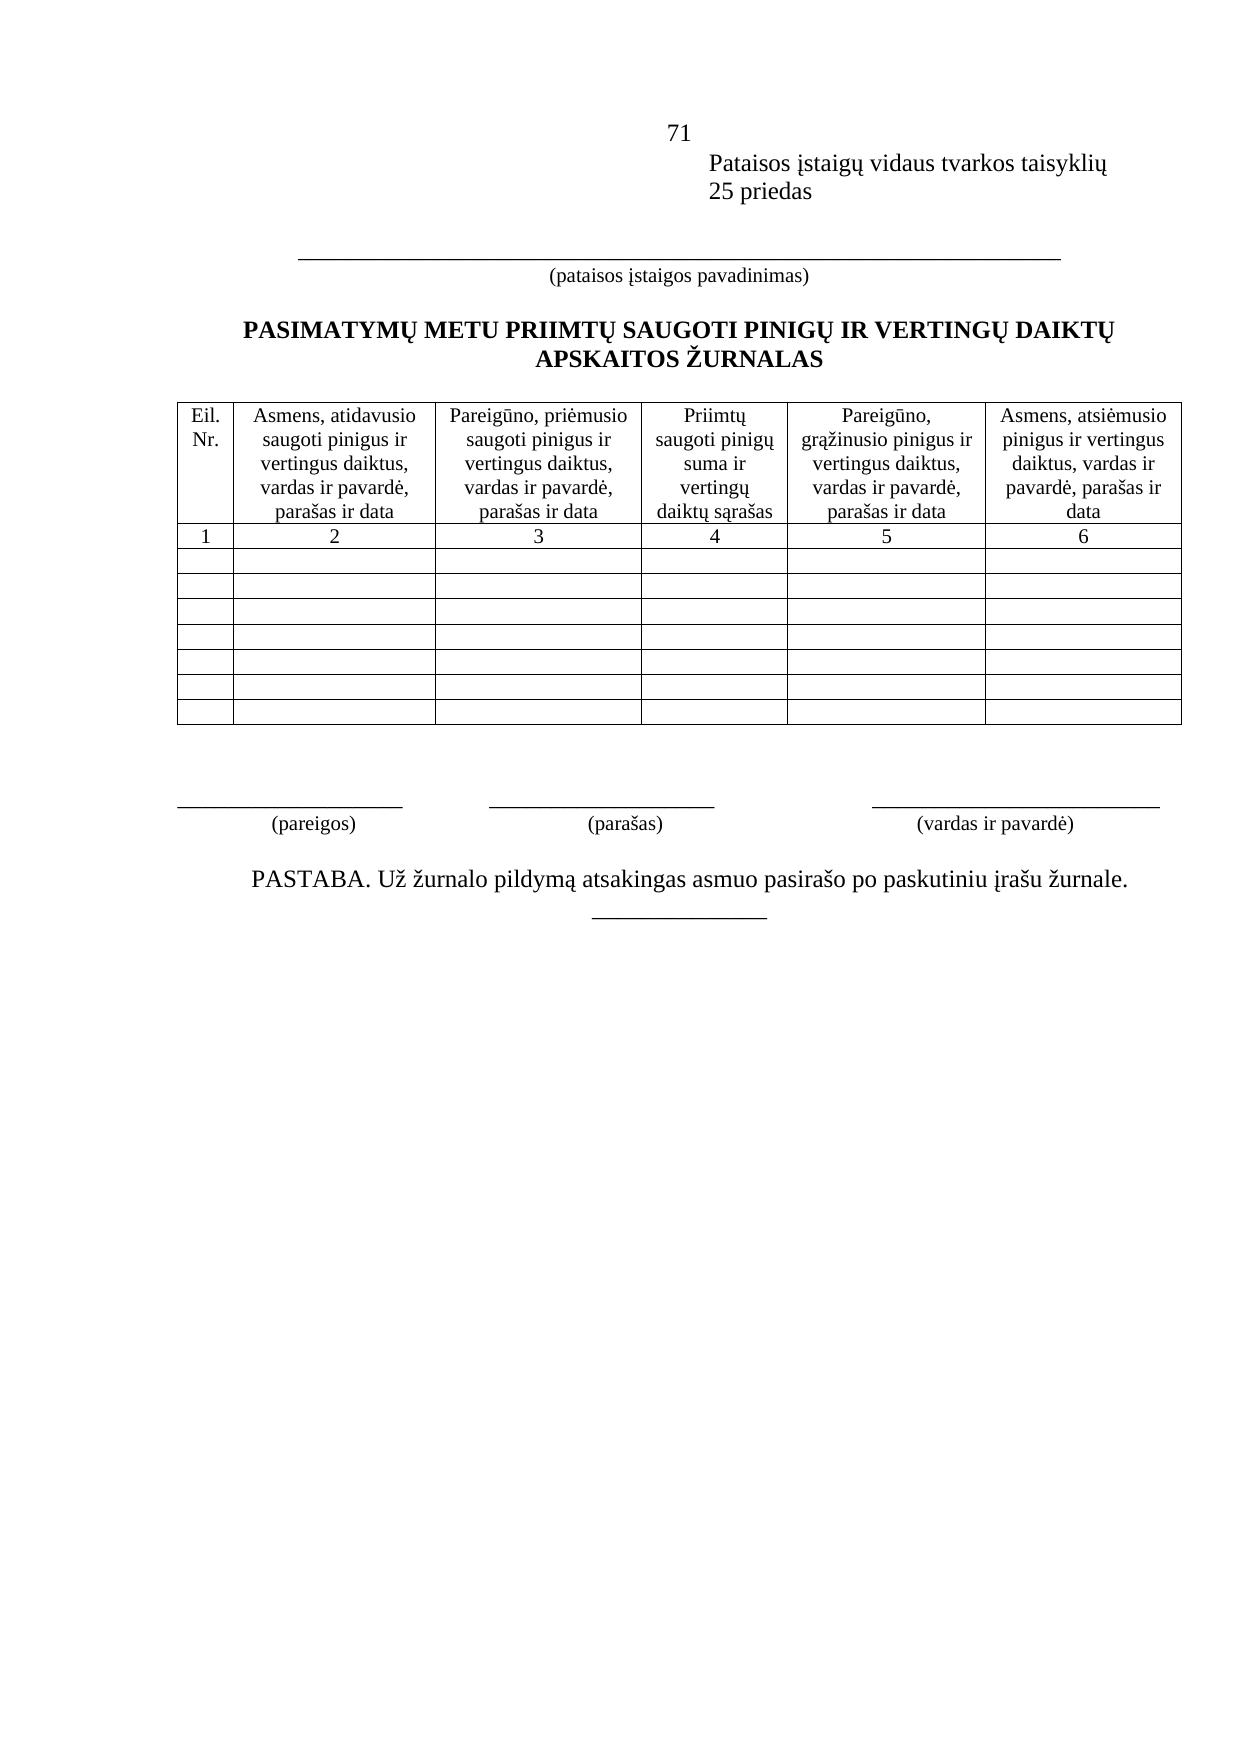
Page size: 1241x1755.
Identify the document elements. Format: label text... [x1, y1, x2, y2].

table_cell [788, 675, 985, 699]
table_header Asmens, atidavusio saugoti pinigus ir vertingus daiktus, vardas ir pavardė, parašas ir data [234, 403, 435, 523]
table_cell [436, 650, 641, 674]
table_cell [436, 599, 641, 623]
table_cell [788, 650, 985, 674]
table_cell [986, 549, 1181, 573]
table_cell [642, 574, 787, 598]
table_cell [788, 574, 985, 598]
table_cell [788, 599, 985, 623]
table_cell [436, 700, 641, 724]
table_cell [788, 700, 985, 724]
table_cell [788, 549, 985, 573]
table_cell 4 [642, 524, 787, 548]
table_cell [178, 650, 233, 674]
table_cell [642, 700, 787, 724]
text ______________ [177, 893, 1181, 921]
table_cell 6 [986, 524, 1181, 548]
table_cell [986, 700, 1181, 724]
table_cell [642, 675, 787, 699]
table_cell 5 [788, 524, 985, 548]
text __________________ __________________ _______________________ [177, 782, 1181, 811]
table_cell 2 [234, 524, 435, 548]
table_cell [788, 625, 985, 648]
table_cell [642, 625, 787, 648]
text PASTABA. Už žurnalo pildymą atsakingas asmuo pasirašo po paskutiniu įrašu žurnale. [177, 864, 1181, 893]
table_header Priimtų saugoti pinigų suma ir vertingų daiktų sąrašas [642, 403, 787, 523]
table_cell [642, 549, 787, 573]
table_cell [436, 675, 641, 699]
table_cell [234, 625, 435, 648]
table_cell [178, 700, 233, 724]
table_cell [986, 675, 1181, 699]
table_cell [642, 599, 787, 623]
text Pataisos įstaigų vidaus tvarkos taisyklių [709, 148, 1181, 176]
table_cell [234, 700, 435, 724]
table_cell [234, 599, 435, 623]
table_cell [178, 574, 233, 598]
table_cell [642, 650, 787, 674]
table_cell [178, 675, 233, 699]
table_header Pareigūno, priėmusio saugoti pinigus ir vertingus daiktus, vardas ir pavardė, parašas ir data [436, 403, 641, 523]
table_cell [234, 574, 435, 598]
table_cell [986, 574, 1181, 598]
table_cell 1 [178, 524, 233, 548]
table_cell [234, 675, 435, 699]
table_header Pareigūno, grąžinusio pinigus ir vertingus daiktus, vardas ir pavardė, parašas ir data [788, 403, 985, 523]
text (pataisos įstaigos pavadinimas) [177, 263, 1181, 287]
table_cell [234, 650, 435, 674]
table_header Asmens, atsiėmusio pinigus ir vertingus daiktus, vardas ir pavardė, parašas ir data [986, 403, 1181, 523]
table_cell [436, 625, 641, 648]
text _____________________________________________________________ [177, 234, 1181, 263]
table_header Eil. Nr. [178, 403, 233, 523]
table_cell [178, 599, 233, 623]
text (pareigos) (parašas) (vardas ir pavardė) [177, 811, 1181, 835]
text PASIMATYMŲ METU PRIIMTŲ SAUGOTI PINIGŲ IR VERTINGŲ DAIKTŲ APSKAITOS ŽURNALAS [177, 315, 1181, 373]
table_cell [986, 599, 1181, 623]
table_cell [436, 549, 641, 573]
table_cell [436, 574, 641, 598]
text 25 priedas [177, 176, 1181, 205]
table_cell [234, 549, 435, 573]
table_cell 3 [436, 524, 641, 548]
table_cell [178, 625, 233, 648]
table_cell [986, 650, 1181, 674]
table_cell [178, 549, 233, 573]
table_cell [986, 625, 1181, 648]
